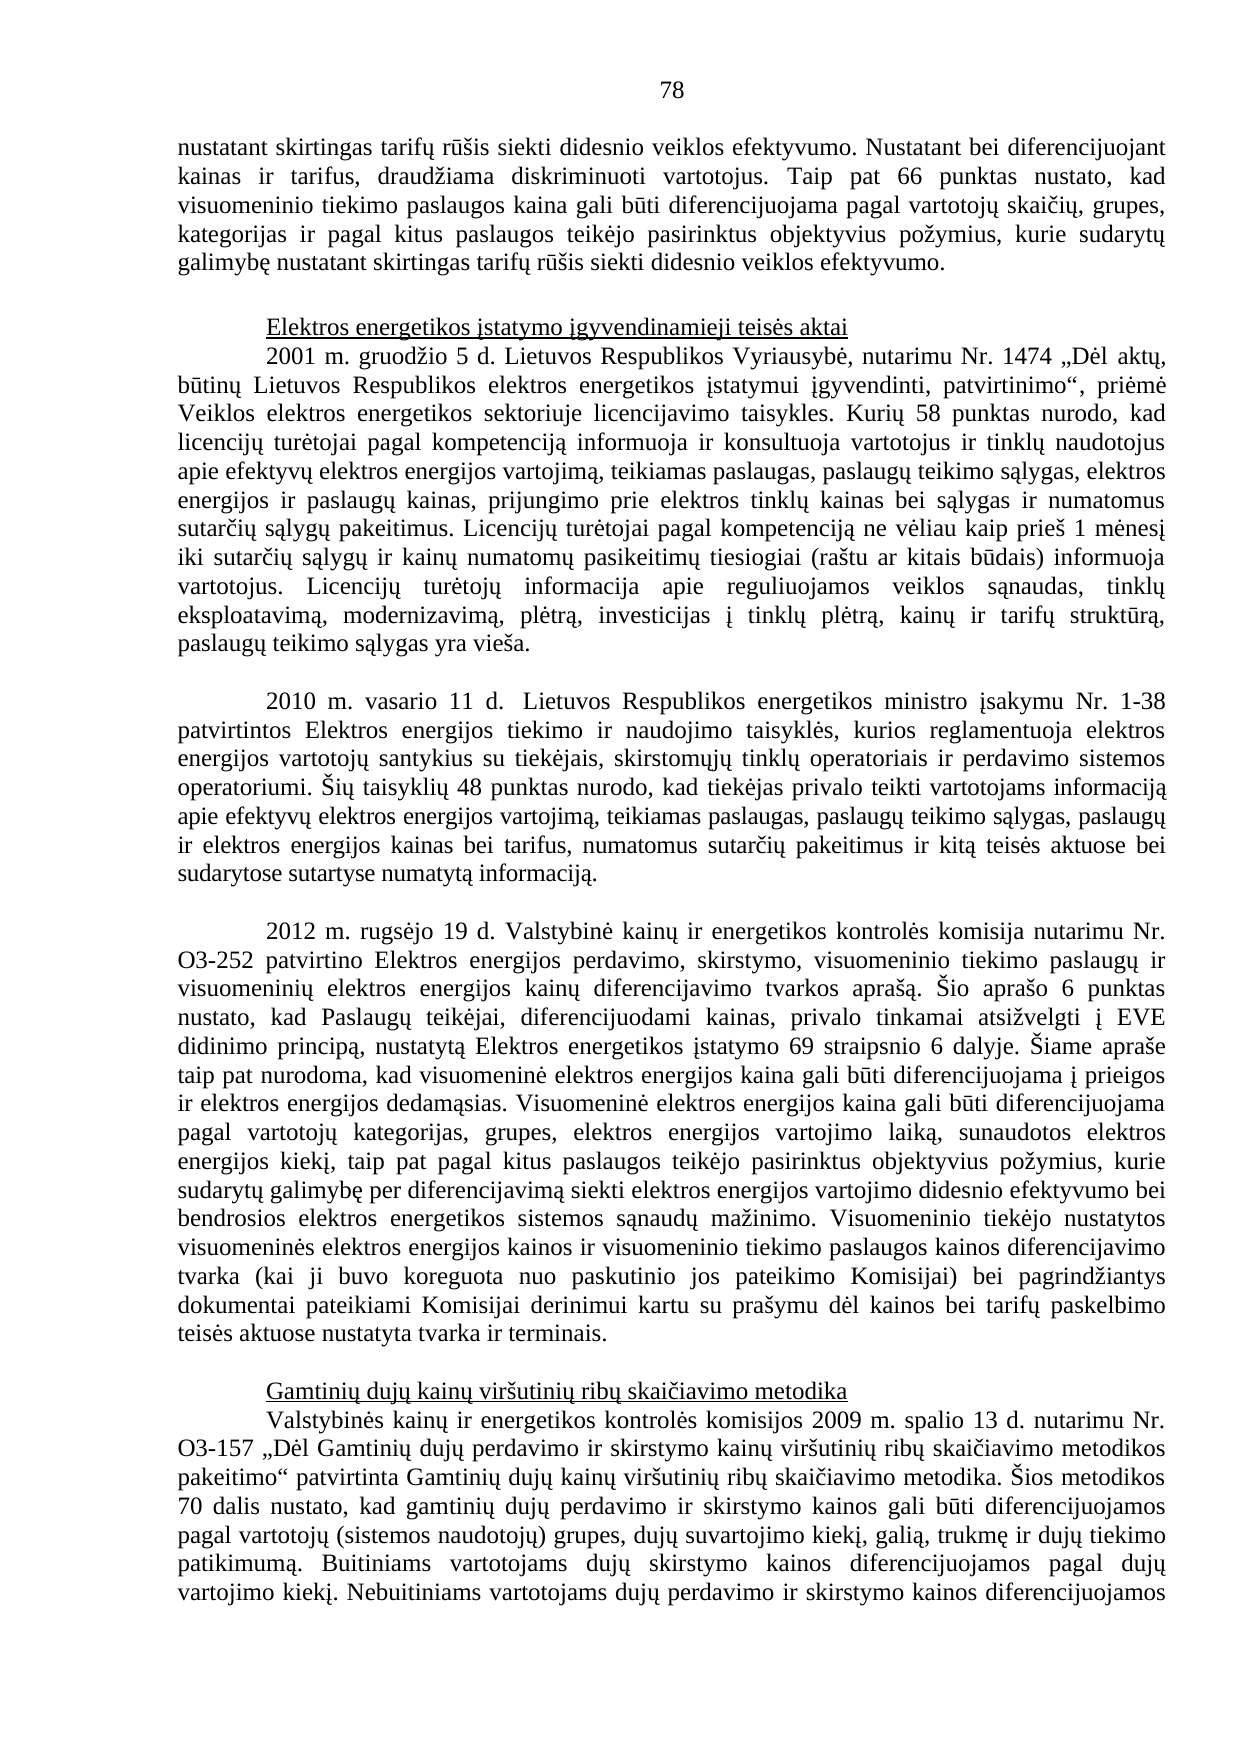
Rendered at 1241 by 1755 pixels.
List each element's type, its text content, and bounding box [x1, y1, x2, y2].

text Gamtinių dujų kainų viršutinių ribų skaičiavimo metodika [177, 1376, 1166, 1405]
text Valstybinės kainų ir energetikos kontrolės komisijos 2009 m. spalio 13 d. nutarimu Nr. O3-157 „Dėl Gamtinių dujų perdavimo ir skirstymo kainų viršutinių ribų skaičiavimo metodikos pakeitimo“ patvirtinta Gamtinių dujų kainų viršutinių ribų skaičiavimo metodika. Šios metodikos 70 dalis nustato, kad gamtinių dujų perdavimo ir skirstymo kainos gali būti diferencijuojamos pagal vartotojų (sistemos naudotojų) grupes, dujų suvartojimo kiekį, galią, trukmę ir dujų tiekimo patikimumą. Buitiniams vartotojams dujų skirstymo kainos diferencijuojamos pagal dujų vartojimo kiekį. Nebuitiniams vartotojams dujų perdavimo ir skirstymo kainos diferencijuojamos [177, 1405, 1166, 1606]
text 2010 m. vasario 11 d. Lietuvos Respublikos energetikos ministro įsakymu Nr. 1-38 patvirtintos Elektros energijos tiekimo ir naudojimo taisyklės, kurios reglamentuoja elektros energijos vartotojų santykius su tiekėjais, skirstomųjų tinklų operatoriais ir perdavimo sistemos operatoriumi. Šių taisyklių 48 punktas nurodo, kad tiekėjas privalo teikti vartotojams informaciją apie efektyvų elektros energijos vartojimą, teikiamas paslaugas, paslaugų teikimo sąlygas, paslaugų ir elektros energijos kainas bei tarifus, numatomus sutarčių pakeitimus ir kitą teisės aktuose bei sudarytose sutartyse numatytą informaciją. [177, 686, 1166, 887]
text nustatant skirtingas tarifų rūšis siekti didesnio veiklos efektyvumo. Nustatant bei diferencijuojant kainas ir tarifus, draudžiama diskriminuoti vartotojus. Taip pat 66 punktas nustato, kad visuomeninio tiekimo paslaugos kaina gali būti diferencijuojama pagal vartotojų skaičių, grupes, kategorijas ir pagal kitus paslaugos teikėjo pasirinktus objektyvius požymius, kurie sudarytų galimybę nustatant skirtingas tarifų rūšis siekti didesnio veiklos efektyvumo. [177, 132, 1166, 276]
text 2001 m. gruodžio 5 d. Lietuvos Respublikos Vyriausybė, nutarimu Nr. 1474 „Dėl aktų, būtinų Lietuvos Respublikos elektros energetikos įstatymui įgyvendinti, patvirtinimo“, priėmė Veiklos elektros energetikos sektoriuje licencijavimo taisykles. Kurių 58 punktas nurodo, kad licencijų turėtojai pagal kompetenciją informuoja ir konsultuoja vartotojus ir tinklų naudotojus apie efektyvų elektros energijos vartojimą, teikiamas paslaugas, paslaugų teikimo sąlygas, elektros energijos ir paslaugų kainas, prijungimo prie elektros tinklų kainas bei sąlygas ir numatomus sutarčių sąlygų pakeitimus. Licencijų turėtojai pagal kompetenciją ne vėliau kaip prieš 1 mėnesį iki sutarčių sąlygų ir kainų numatomų pasikeitimų tiesiogiai (raštu ar kitais būdais) informuoja vartotojus. Licencijų turėtojų informacija apie reguliuojamos veiklos sąnaudas, tinklų eksploatavimą, modernizavimą, plėtrą, investicijas į tinklų plėtrą, kainų ir tarifų struktūrą, paslaugų teikimo sąlygas yra vieša. [177, 341, 1166, 657]
text Elektros energetikos įstatymo įgyvendinamieji teisės aktai [177, 312, 1166, 341]
text 2012 m. rugsėjo 19 d. Valstybinė kainų ir energetikos kontrolės komisija nutarimu Nr. O3-252 patvirtino Elektros energijos perdavimo, skirstymo, visuomeninio tiekimo paslaugų ir visuomeninių elektros energijos kainų diferencijavimo tvarkos aprašą. Šio aprašo 6 punktas nustato, kad Paslaugų teikėjai, diferencijuodami kainas, privalo tinkamai atsižvelgti į EVE didinimo principą, nustatytą Elektros energetikos įstatymo 69 straipsnio 6 dalyje. Šiame apraše taip pat nurodoma, kad visuomeninė elektros energijos kaina gali būti diferencijuojama į prieigos ir elektros energijos dedamąsias. Visuomeninė elektros energijos kaina gali būti diferencijuojama pagal vartotojų kategorijas, grupes, elektros energijos vartojimo laiką, sunaudotos elektros energijos kiekį, taip pat pagal kitus paslaugos teikėjo pasirinktus objektyvius požymius, kurie sudarytų galimybę per diferencijavimą siekti elektros energijos vartojimo didesnio efektyvumo bei bendrosios elektros energetikos sistemos sąnaudų mažinimo. Visuomeninio tiekėjo nustatytos visuomeninės elektros energijos kainos ir visuomeninio tiekimo paslaugos kainos diferencijavimo tvarka (kai ji buvo koreguota nuo paskutinio jos pateikimo Komisijai) bei pagrindžiantys dokumentai pateikiami Komisijai derinimui kartu su prašymu dėl kainos bei tarifų paskelbimo teisės aktuose nustatyta tvarka ir terminais. [177, 916, 1166, 1347]
